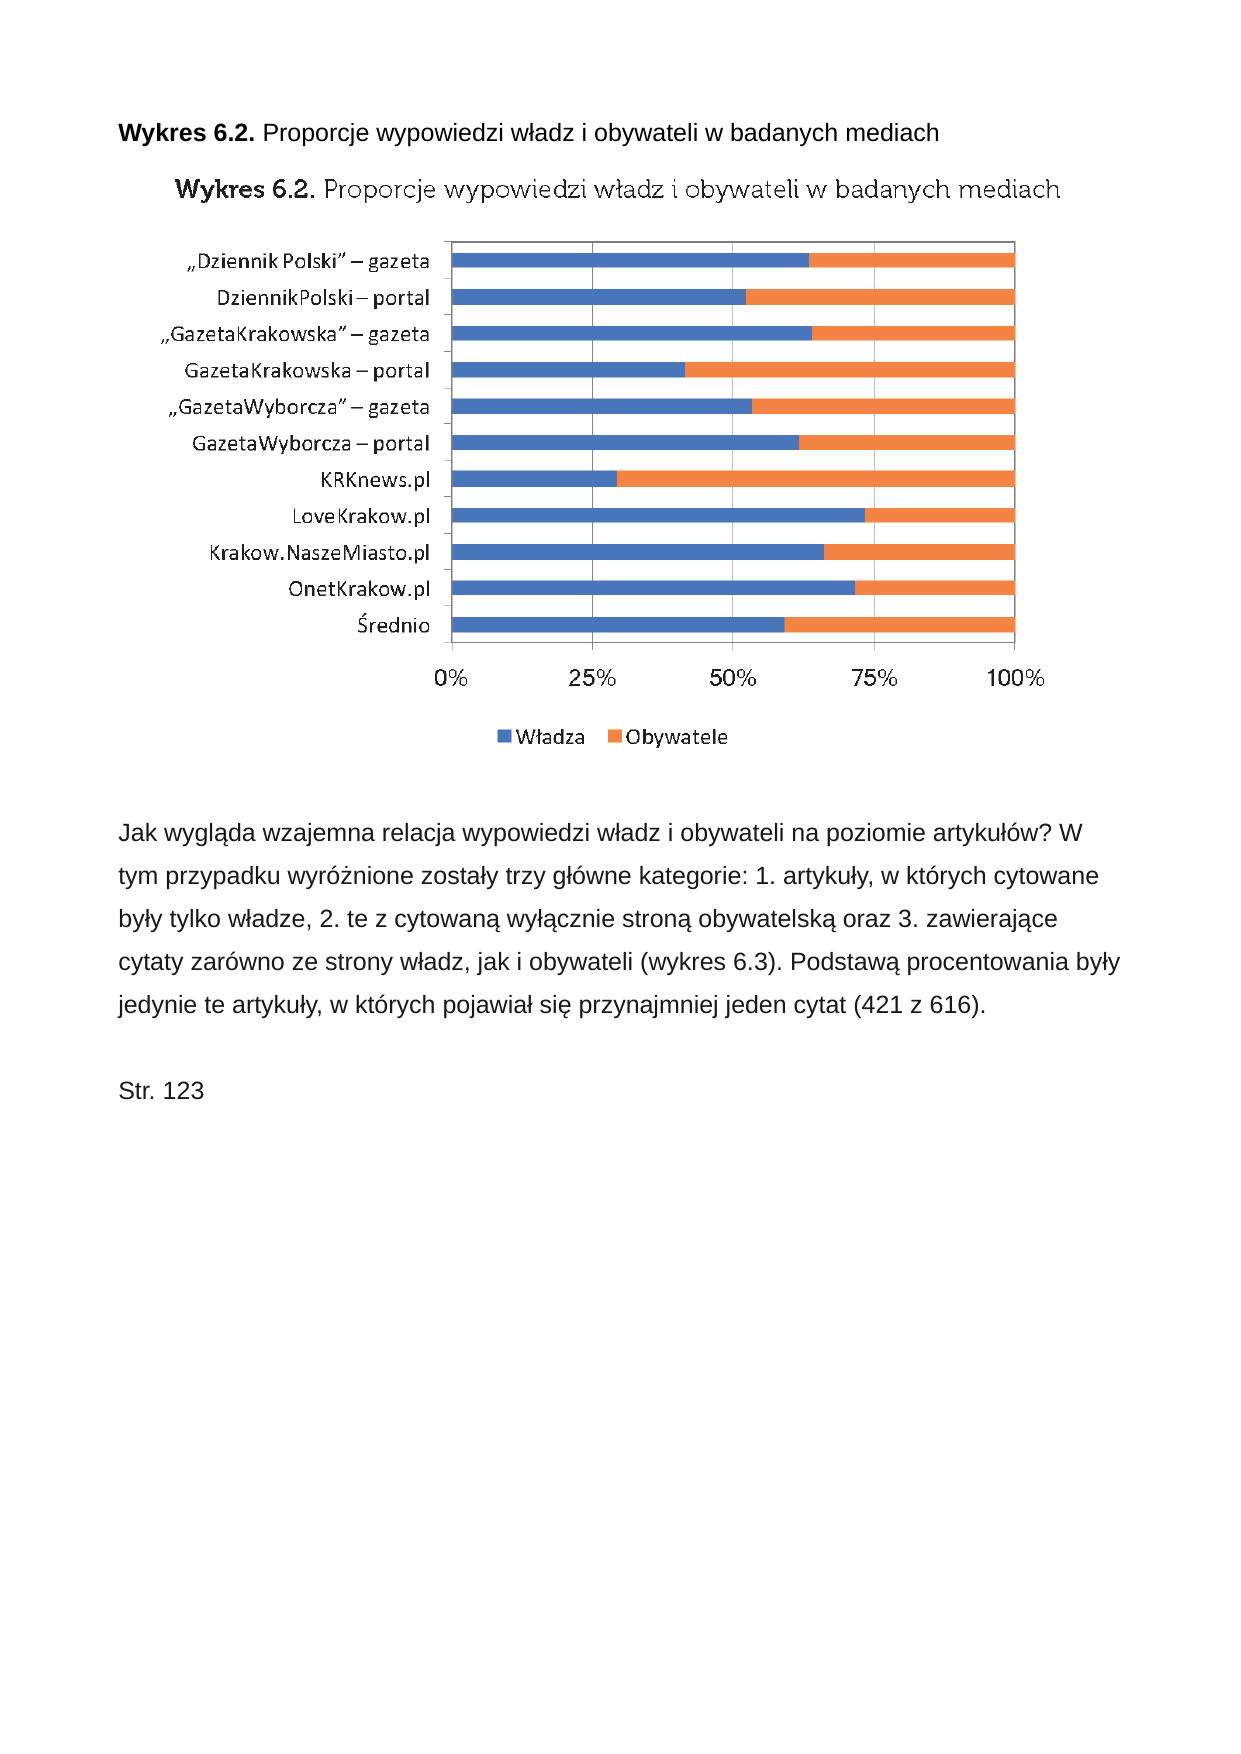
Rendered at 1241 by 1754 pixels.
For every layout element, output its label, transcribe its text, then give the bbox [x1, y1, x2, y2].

subtitle Wykres 6.2. Proporcje wypowiedzi władz i obywateli w badanych mediach [118, 118, 1122, 147]
text Str. 123 [118, 1076, 1122, 1105]
picture [118, 161, 1123, 760]
text Jak wygląda wzajemna relacja wypowiedzi władz i obywateli na poziomie artykułów? W tym przypadku wyróżnione zostały trzy główne kategorie: 1. artykuły, w których cytowane były tylko władze, 2. te z cytowaną wyłącznie stroną obywatelską oraz 3. zawierające cytaty zarówno ze strony władz, jak i obywateli (wykres 6.3). Podstawą procentowania były jedynie te artykuły, w których pojawiał się przynajmniej jeden cytat (421 z 616). [118, 817, 1122, 1019]
